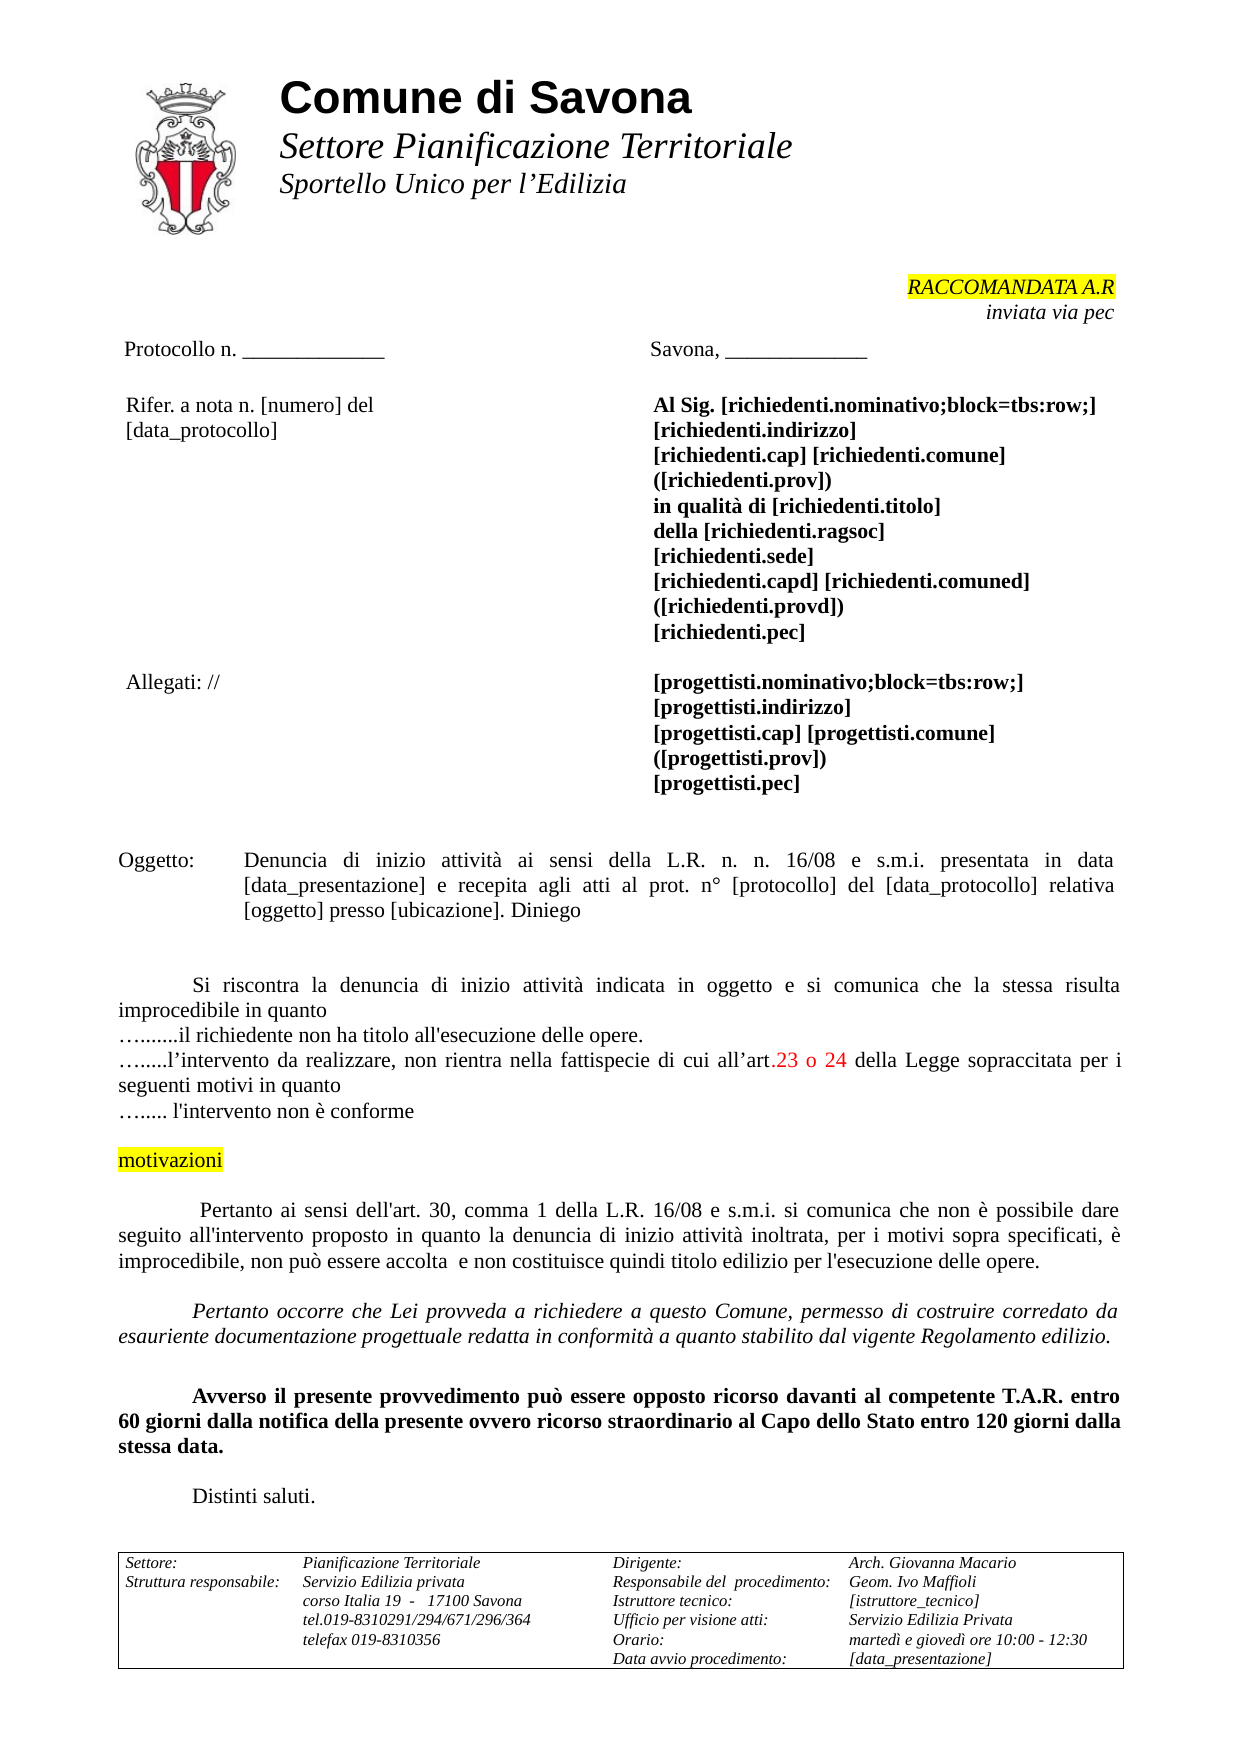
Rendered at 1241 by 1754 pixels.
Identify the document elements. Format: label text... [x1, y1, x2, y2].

picture [135, 83, 236, 235]
text motivazioni [118, 1147, 1122, 1172]
text ….....l’intervento da realizzare, non rientra nella fattispecie di cui all’art.23 o 24 della Legge sopraccitata per i seguenti motivi in quanto [118, 1047, 1122, 1098]
table_cell [progettisti.nominativo;block=tbs:row;] [progettisti.indirizzo] [progettisti.cap] [progettisti.comune] ([progettisti.prov]) [progettisti.pec] [646, 669, 1119, 821]
table_header Al Sig. [richiedenti.nominativo;block=tbs:row;] [richiedenti.indirizzo] [richiedenti.cap] [richiedenti.comune] ([richiedenti.prov]) in qualità di [richiedenti.titolo] della [richiedenti.ragsoc] [richiedenti.sede] [richiedenti.capd] [richiedenti.comuned] ([richiedenti.provd]) [richiedenti.pec] [646, 392, 1119, 669]
table_cell Protocollo n. _____________ [118, 330, 644, 367]
table_header Rifer. a nota n. [numero] del [data_protocollo] [118, 392, 451, 669]
table_cell Allegati: // [118, 669, 451, 821]
text Pertanto occorre che Lei provveda a richiedere a questo Comune, permesso di costruire corredato da esauriente documentazione progettuale redatta in conformità a quanto stabilito dal vigente Regolamento edilizio. [118, 1298, 1122, 1348]
table_cell [451, 669, 646, 821]
text ….......il richiedente non ha titolo all'esecuzione delle opere. [118, 1022, 1122, 1047]
text Avverso il presente provvedimento può essere opposto ricorso davanti al competente T.A.R. entro 60 giorni dalla notifica della presente ovvero ricorso straordinario al Capo dello Stato entro 120 giorni dalla stessa data. [118, 1383, 1122, 1458]
text Pertanto ai sensi dell'art. 30, comma 1 della L.R. 16/08 e s.m.i. si comunica che non è possibile dare seguito all'intervento proposto in quanto la denuncia di inizio attività inoltrata, per i motivi sopra specificati, è improcedibile, non può essere accolta e non costituisce quindi titolo edilizio per l'esecuzione delle opere. [118, 1197, 1122, 1273]
text …..... l'intervento non è conforme [118, 1098, 1122, 1123]
table_cell Savona, _____________ [644, 330, 1122, 367]
table_header Oggetto: [111, 847, 236, 922]
text Distinti saluti. [156, 1483, 1122, 1509]
table_header RACCOMANDATA A.R inviata via pec [644, 268, 1122, 330]
text Si riscontra la denuncia di inizio attività indicata in oggetto e si comunica che la stessa risulta improcedibile in quanto [118, 972, 1122, 1022]
table_header Denuncia di inizio attività ai sensi della L.R. n. n. 16/08 e s.m.i. presentata in data [data_presentazione] e recepita agli atti al prot. n° [protocollo] del [data_protocollo] relativa [oggetto] presso [ubicazione]. Diniego [236, 847, 1123, 922]
table_header [118, 268, 644, 330]
table_header [451, 392, 646, 669]
